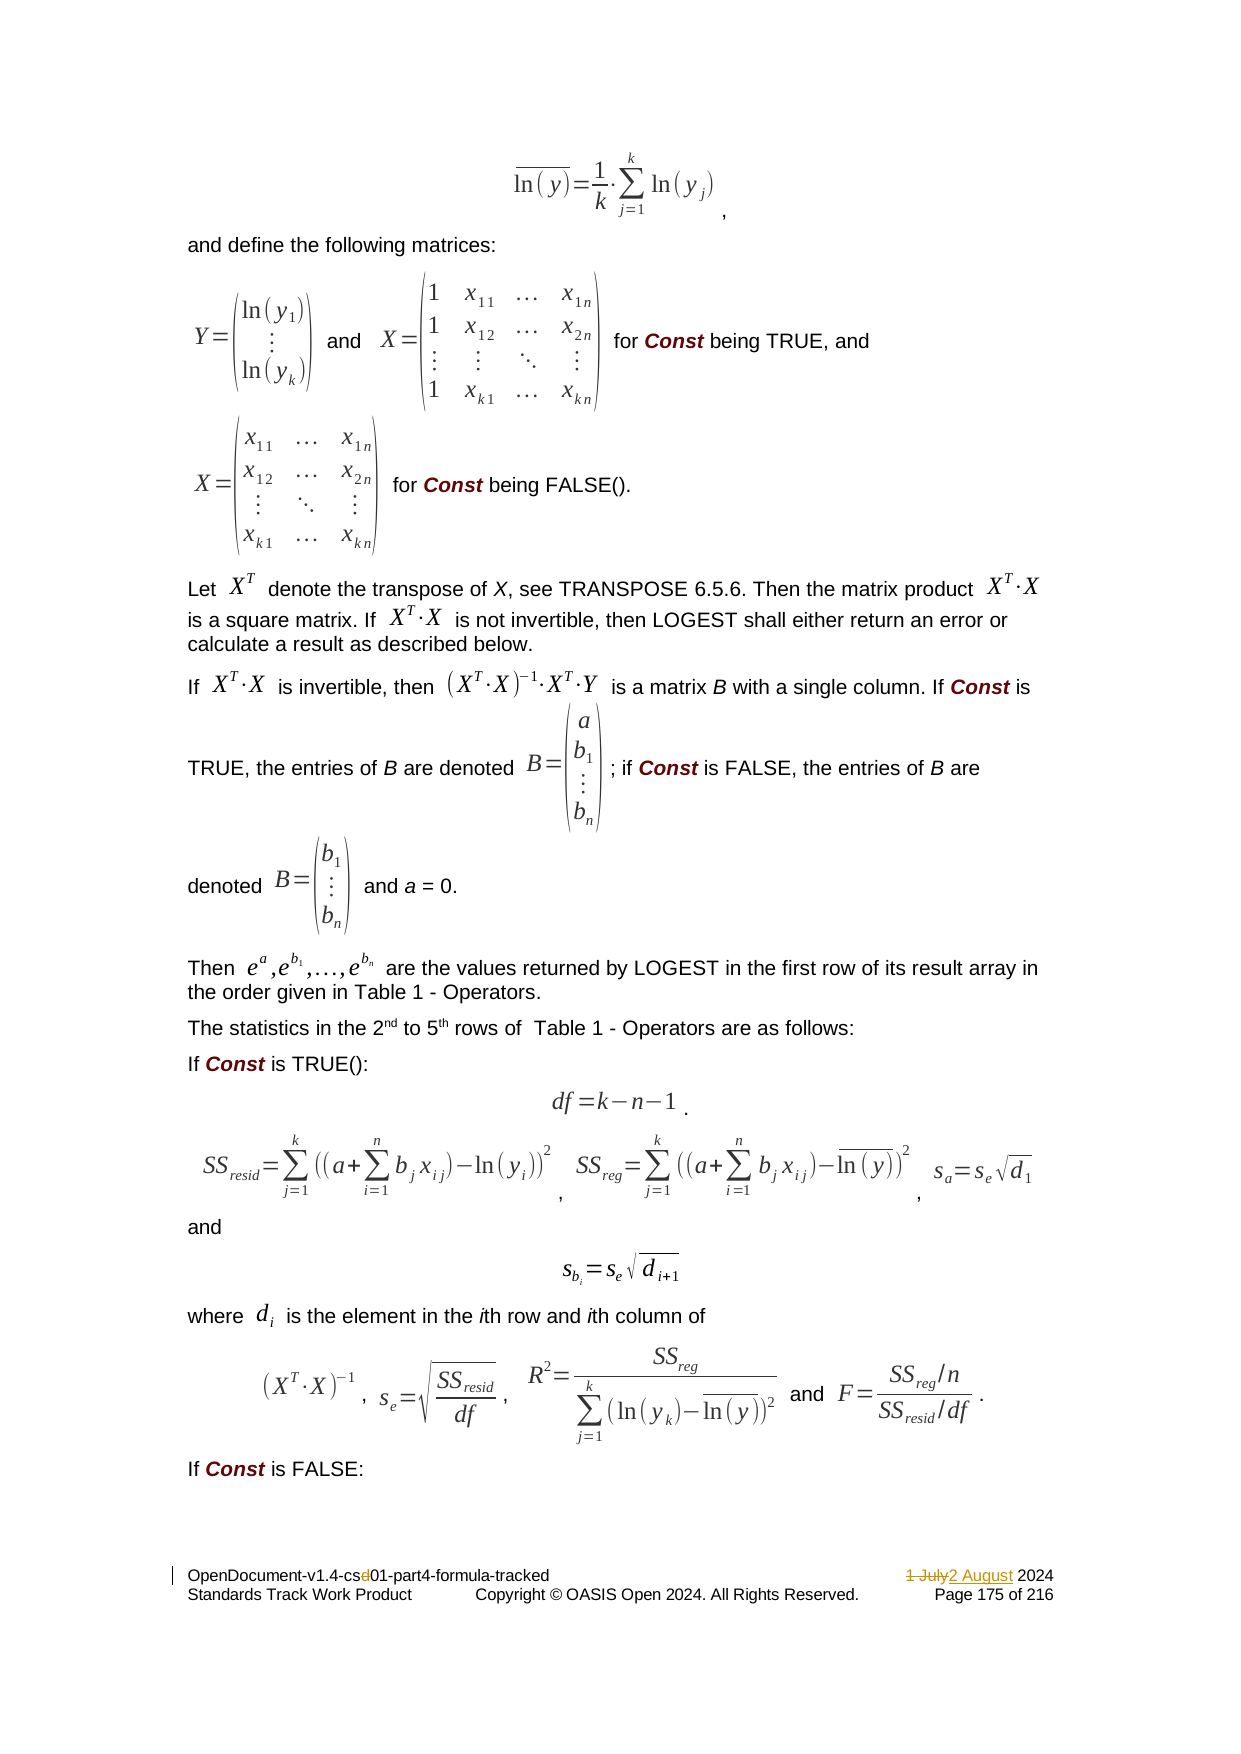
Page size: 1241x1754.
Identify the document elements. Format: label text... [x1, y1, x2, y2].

text Then are the values returned by LOGEST in the first row of its result array in the order given in Table 1 - Operators. [187, 949, 1053, 1004]
text If Const is TRUE(): [187, 1052, 1053, 1076]
text . [187, 1088, 1053, 1120]
text where is the element in the ith row and ith column of [187, 1299, 1053, 1331]
text and for Const being TRUE, and for Const being FALSE(). [187, 269, 1053, 558]
text , [187, 150, 1053, 222]
text and define the following matrices: [187, 234, 1053, 257]
text , , and . [187, 1343, 1053, 1445]
text and [187, 1216, 1053, 1239]
text If is invertible, then is a matrix B with a single column. If Const is TRUE, the entries of B are denoted ; if Const is FALSE, the entries of B are denoted and a = 0. [187, 668, 1053, 937]
text Let denote the transpose of X, see TRANSPOSE 6.5.6. Then the matrix product is a square matrix. If is not invertible, then LOGEST shall either return an error or calculate a result as described below. [187, 570, 1053, 656]
text The statistics in the 2nd to 5th rows of Table 1 - Operators are as follows: [187, 1016, 1053, 1040]
text , , [187, 1132, 1053, 1204]
text If Const is FALSE: [187, 1457, 1053, 1481]
